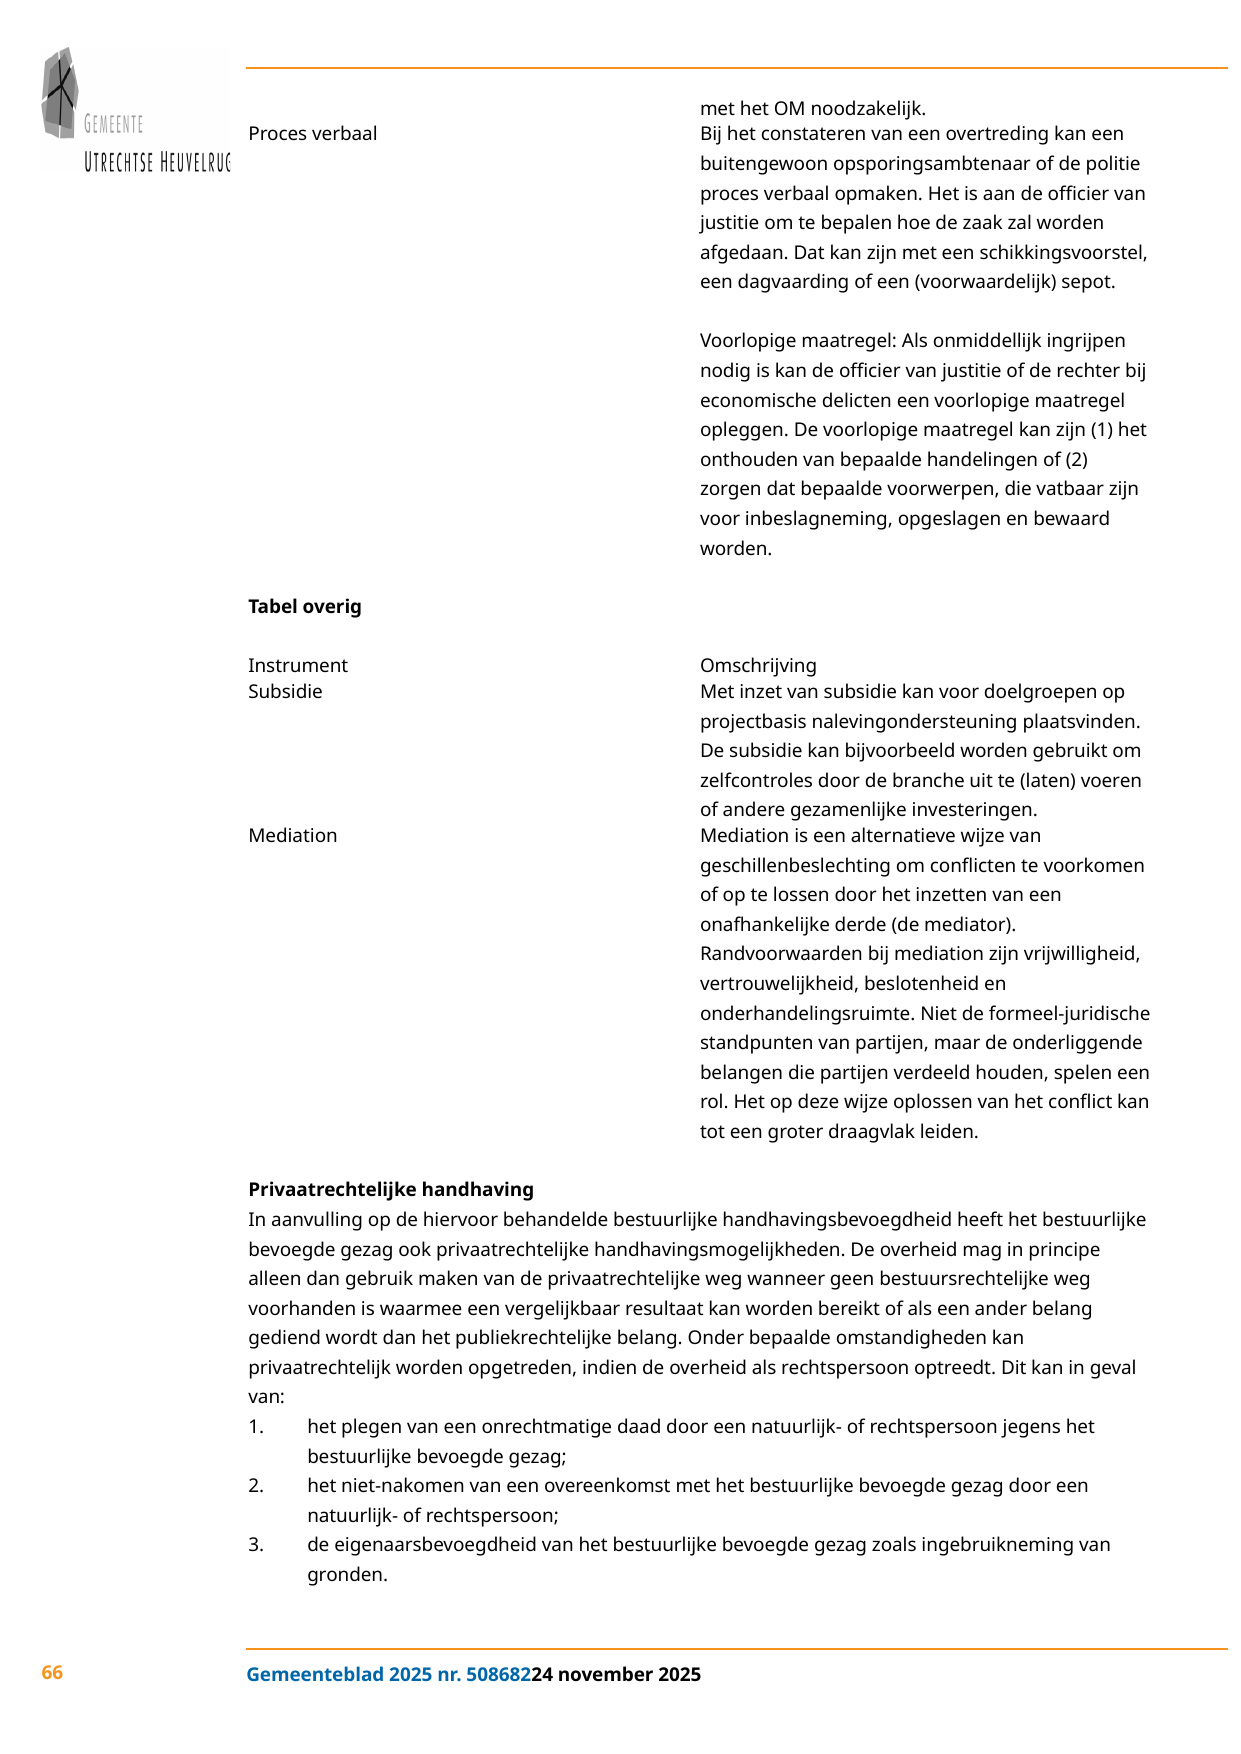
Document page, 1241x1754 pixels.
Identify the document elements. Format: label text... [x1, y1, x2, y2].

table_cell Bij het constateren van een overtreding kan een buitengewoon opsporingsambtenaar of de politie proces verbaal opmaken. Het is aan de officier van justitie om te bepalen hoe de zaak zal worden afgedaan. Dat kan zijn met een schikkingsvoorstel, een dagvaarding of een (voorwaardelijk) sepot. Voorlopige maatregel: Als onmiddellijk ingrijpen nodig is kan de officier van justitie of de rechter bij economische delicten een voorlopige maatregel opleggen. De voorlopige maatregel kan zijn (1) het onthouden van bepaalde handelingen of (2) zorgen dat bepaalde voorwerpen, die vatbaar zijn voor inbeslagneming, opgeslagen en bewaard worden. [700, 121, 1152, 560]
table_header Instrument [248, 653, 700, 678]
text In aanvulling op de hiervoor behandelde bestuurlijke handhavingsbevoegdheid heeft het bestuurlijke bevoegde gezag ook privaatrechtelijke handhavingsmogelijkheden. De overheid mag in principe alleen dan gebruik maken van de privaatrechtelijke weg wanneer geen bestuursrechtelijke weg voorhanden is waarmee een vergelijkbaar resultaat kan worden bereikt of als een ander belang gediend wordt dan het publiekrechtelijke belang. Onder bepaalde omstandigheden kan privaatrechtelijk worden opgetreden, indien de overheid als rechtspersoon optreedt. Dit kan in geval van: [248, 1206, 1152, 1409]
table_cell Subsidie [248, 678, 700, 822]
list de eigenaarsbevoegdheid van het bestuurlijke bevoegde gezag zoals ingebruikneming van gronden. [248, 1532, 1152, 1587]
picture [41, 47, 231, 172]
table_cell met het OM noodzakelijk. [700, 95, 1152, 121]
table_cell [248, 95, 700, 121]
table_cell Met inzet van subsidie kan voor doelgroepen op projectbasis nalevingondersteuning plaatsvinden. De subsidie kan bijvoorbeeld worden gebruikt om zelfcontroles door de branche uit te (laten) voeren of andere gezamenlijke investeringen. [700, 678, 1152, 822]
table_cell Proces verbaal [248, 121, 700, 560]
table_cell Mediation is een alternatieve wijze van geschillenbeslechting om conflicten te voorkomen of op te lossen door het inzetten van een onafhankelijke derde (de mediator). Randvoorwaarden bij mediation zijn vrijwilligheid, vertrouwelijkheid, beslotenheid en onderhandelingsruimte. Niet de formeel-juridische standpunten van partijen, maar de onderliggende belangen die partijen verdeeld houden, spelen een rol. Het op deze wijze oplossen van het conflict kan tot een groter draagvlak leiden. [700, 822, 1152, 1144]
table_header Omschrijving [700, 653, 1152, 678]
text Privaatrechtelijke handhaving [248, 1177, 1152, 1202]
list het plegen van een onrechtmatige daad door een natuurlijk- of rechtspersoon jegens het bestuurlijke bevoegde gezag; [248, 1413, 1152, 1469]
text Tabel overig [248, 593, 1152, 619]
list het niet-nakomen van een overeenkomst met het bestuurlijke bevoegde gezag door een natuurlijk- of rechtspersoon; [248, 1472, 1152, 1528]
table_cell Mediation [248, 822, 700, 1144]
